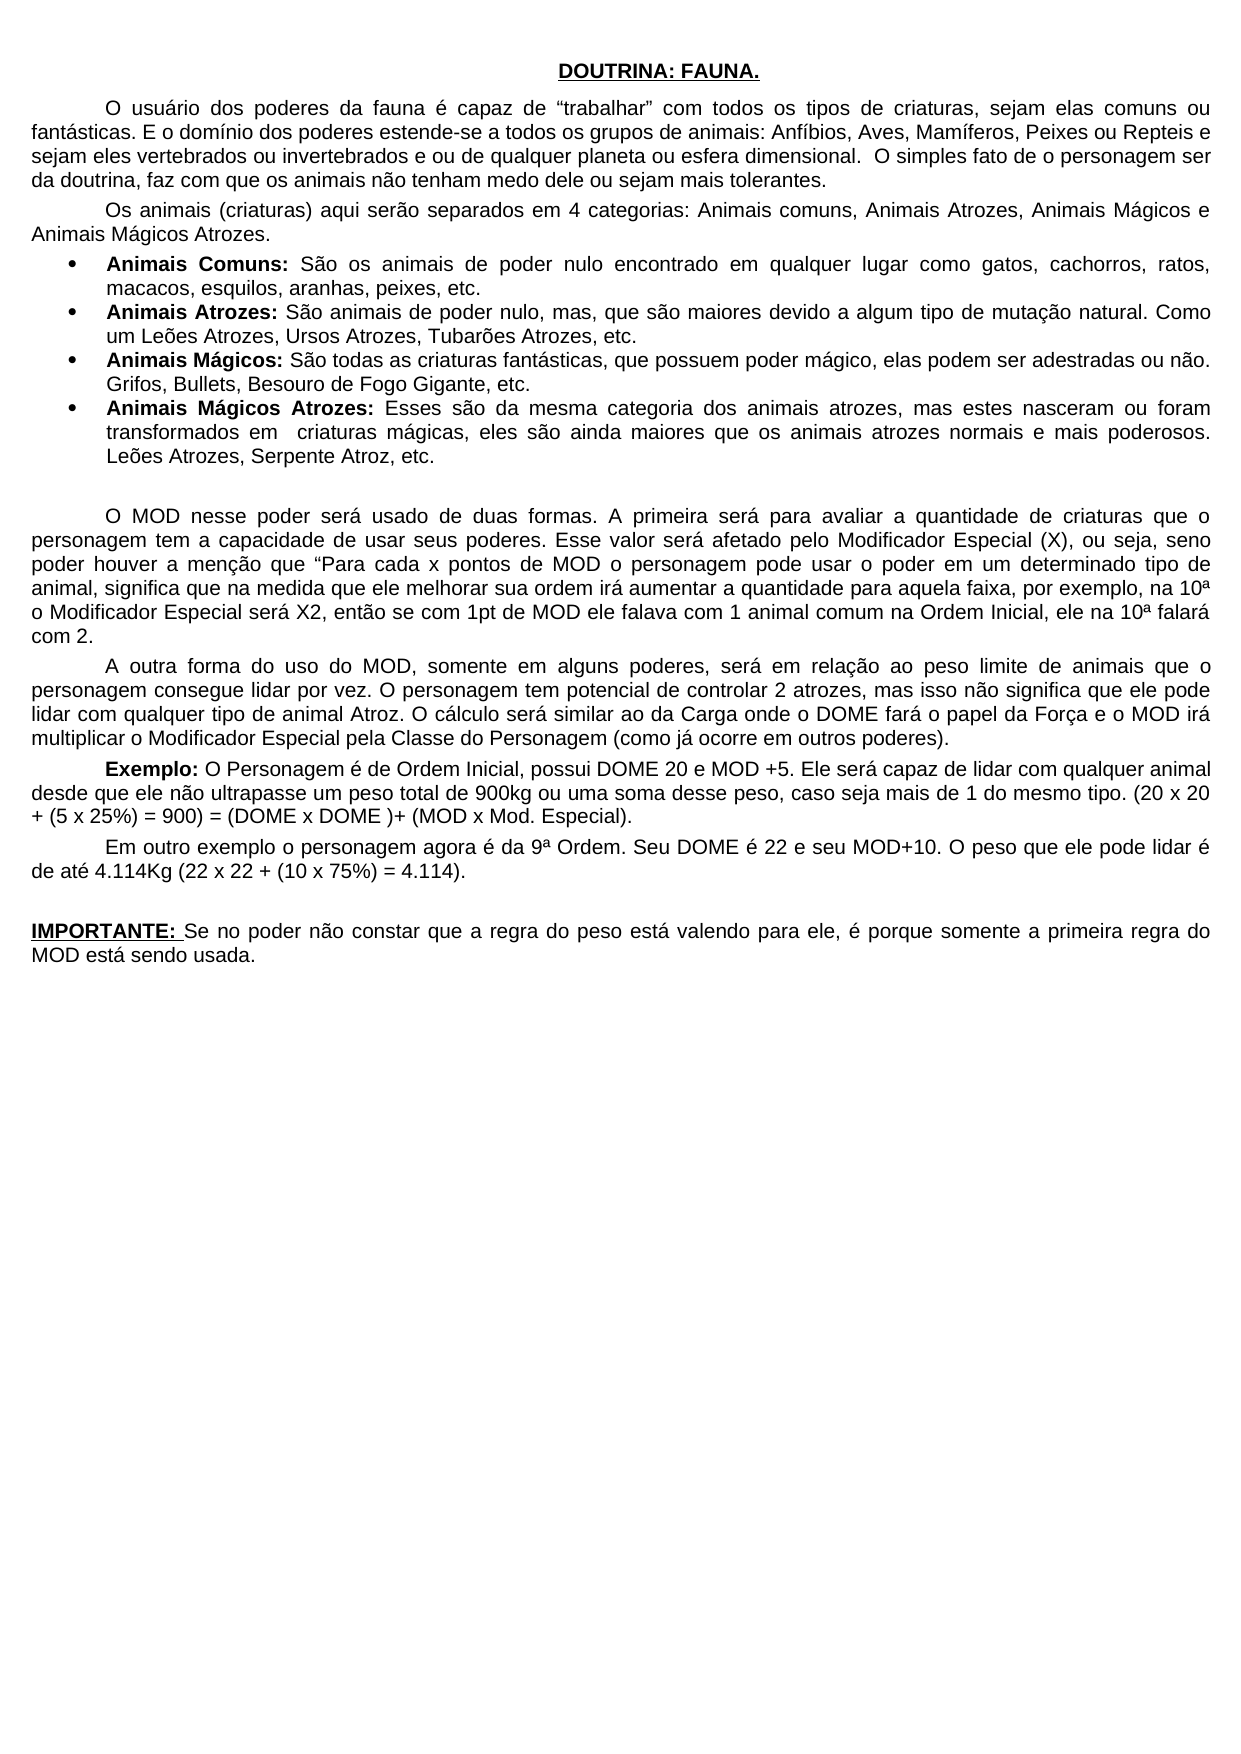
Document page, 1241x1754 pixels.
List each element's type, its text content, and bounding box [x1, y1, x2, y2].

text A outra forma do uso do MOD, somente em alguns poderes, será em relação ao peso limite de animais que o personagem consegue lidar por vez. O personagem tem potencial de controlar 2 atrozes, mas isso não significa que ele pode lidar com qualquer tipo de animal Atroz. O cálculo será similar ao da Carga onde o DOME fará o papel da Força e o MOD irá multiplicar o Modificador Especial pela Classe do Personagem (como já ocorre em outros poderes). [31, 654, 1212, 750]
list Animais Atrozes: São animais de poder nulo, mas, que são maiores devido a algum tipo de mutação natural. Como um Leões Atrozes, Ursos Atrozes, Tubarões Atrozes, etc. [69, 300, 1212, 348]
list Animais Comuns: São os animais de poder nulo encontrado em qualquer lugar como gatos, cachorros, ratos, macacos, esquilos, aranhas, peixes, etc. [69, 252, 1212, 300]
text O usuário dos poderes da fauna é capaz de “trabalhar” com todos os tipos de criaturas, sejam elas comuns ou fantásticas. E o domínio dos poderes estende-se a todos os grupos de animais: Anfíbios, Aves, Mamíferos, Peixes ou Repteis e sejam eles vertebrados ou invertebrados e ou de qualquer planeta ou esfera dimensional. O simples fato de o personagem ser da doutrina, faz com que os animais não tenham medo dele ou sejam mais tolerantes. [31, 96, 1212, 191]
text DOUTRINA: FAUNA. [31, 59, 1212, 83]
list Animais Mágicos: São todas as criaturas fantásticas, que possuem poder mágico, elas podem ser adestradas ou não. Grifos, Bullets, Besouro de Fogo Gigante, etc. [69, 348, 1212, 396]
text Exemplo: O Personagem é de Ordem Inicial, possui DOME 20 e MOD +5. Ele será capaz de lidar com qualquer animal desde que ele não ultrapasse um peso total de 900kg ou uma soma desse peso, caso seja mais de 1 do mesmo tipo. (20 x 20 + (5 x 25%) = 900) = (DOME x DOME )+ (MOD x Mod. Especial). [31, 756, 1212, 828]
list Animais Mágicos Atrozes: Esses são da mesma categoria dos animais atrozes, mas estes nasceram ou foram transformados em criaturas mágicas, eles são ainda maiores que os animais atrozes normais e mais poderosos. Leões Atrozes, Serpente Atroz, etc. [69, 396, 1212, 468]
text Os animais (criaturas) aqui serão separados em 4 categorias: Animais comuns, Animais Atrozes, Animais Mágicos e Animais Mágicos Atrozes. [31, 198, 1212, 246]
text Em outro exemplo o personagem agora é da 9ª Ordem. Seu DOME é 22 e seu MOD+10. O peso que ele pode lidar é de até 4.114Kg (22 x 22 + (10 x 75%) = 4.114). [31, 834, 1212, 882]
text O MOD nesse poder será usado de duas formas. A primeira será para avaliar a quantidade de criaturas que o personagem tem a capacidade de usar seus poderes. Esse valor será afetado pelo Modificador Especial (X), ou seja, seno poder houver a menção que “Para cada x pontos de MOD o personagem pode usar o poder em um determinado tipo de animal, significa que na medida que ele melhorar sua ordem irá aumentar a quantidade para aquela faixa, por exemplo, na 10ª o Modificador Especial será X2, então se com 1pt de MOD ele falava com 1 animal comum na Ordem Inicial, ele na 10ª falará com 2. [31, 504, 1212, 648]
text IMPORTANTE: Se no poder não constar que a regra do peso está valendo para ele, é porque somente a primeira regra do MOD está sendo usada. [31, 919, 1212, 967]
